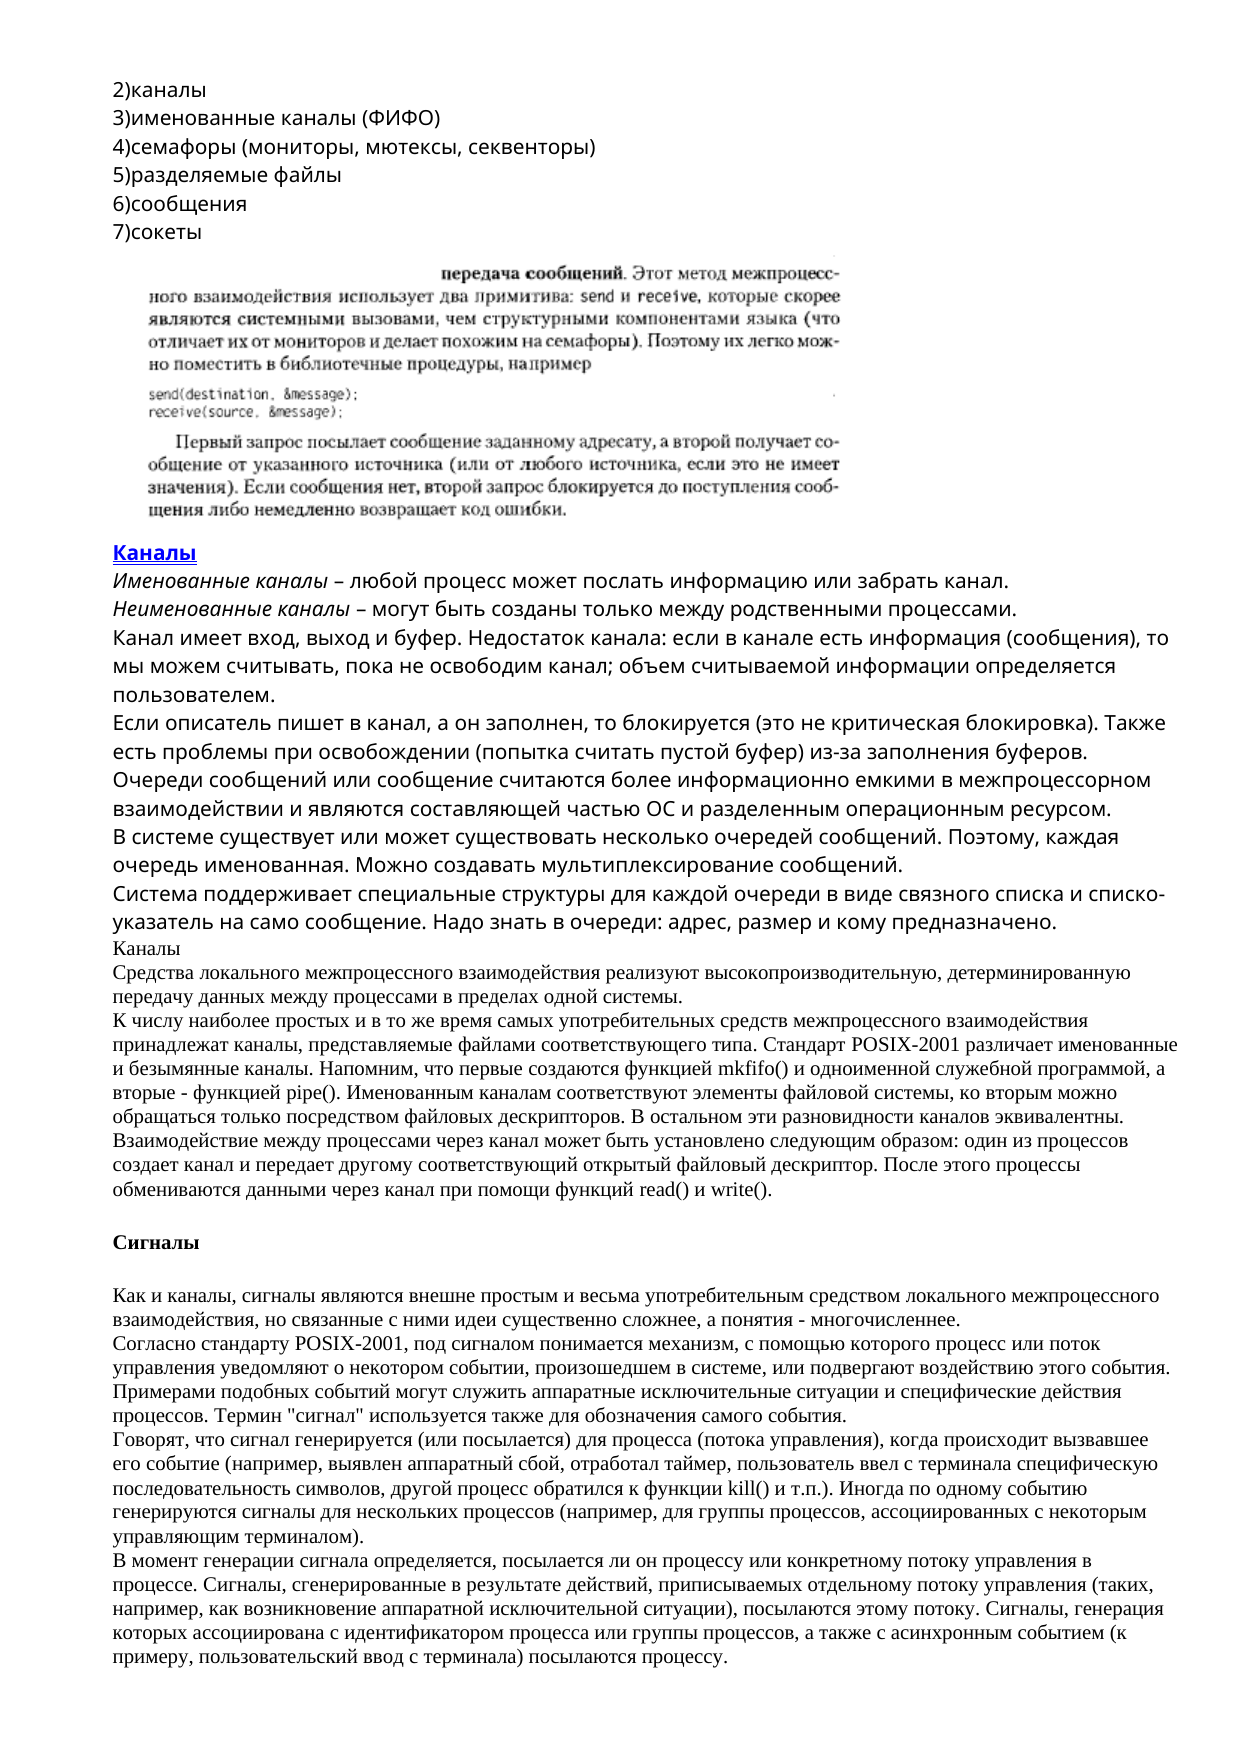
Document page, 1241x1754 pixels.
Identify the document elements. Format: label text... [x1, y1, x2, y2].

text Канал имеет вход, выход и буфер. Недостаток канала: если в канале есть информация (сообщения), то мы можем считывать, пока не освободим канал; объем считываемой информации определяется пользователем. [112, 623, 1181, 708]
text Говорят, что сигнал генерируется (или посылается) для процесса (потока управления), когда происходит вызвавшее его событие (например, выявлен аппаратный сбой, отработал таймер, пользователь ввел с терминала специфическую последовательность символов, другой процесс обратился к функции kill() и т.п.). Иногда по одному событию генерируются сигналы для нескольких процессов (например, для группы процессов, ассоциированных с некоторым управляющим терминалом). [112, 1427, 1181, 1548]
text Неименованные каналы – могут быть созданы только между родственными процессами. [112, 594, 1181, 623]
text Если описатель пишет в канал, а он заполнен, то блокируется (это не критическая блокировка). Также есть проблемы при освобождении (попытка считать пустой буфер) из-за заполнения буферов. [112, 708, 1181, 765]
text Система поддерживает специальные структуры для каждой очереди в виде связного списка и списко-указатель на само сообщение. Надо знать в очереди: адрес, размер и кому предназначено. [112, 879, 1181, 936]
text Средства локального межпроцессного взаимодействия реализуют высокопроизводительную, детерминированную передачу данных между процессами в пределах одной системы. [112, 960, 1181, 1008]
text 5)разделяемые файлы [112, 160, 1181, 189]
text Каналы [112, 936, 1181, 960]
text Согласно стандарту POSIX-2001, под сигналом понимается механизм, с помощью которого процесс или поток управления уведомляют о некотором событии, произошедшем в системе, или подвергают воздействию этого события. Примерами подобных событий могут служить аппаратные исключительные ситуации и специфические действия процессов. Термин "сигнал" используется также для обозначения самого события. [112, 1331, 1181, 1427]
text В системе существует или может существовать несколько очередей сообщений. Поэтому, каждая очередь именованная. Можно создавать мультиплексирование сообщений. [112, 822, 1181, 879]
text Каналы [112, 538, 1181, 566]
text В момент генерации сигнала определяется, посылается ли он процессу или конкретному потоку управления в процессе. Сигналы, сгенерированные в результате действий, приписываемых отдельному потоку управления (таких, например, как возникновение аппаратной исключительной ситуации), посылаются этому потоку. Сигналы, генерация которых ассоциирована с идентификатором процесса или группы процессов, а также с асинхронным событием (к примеру, пользовательский ввод с терминала) посылаются процессу. [112, 1548, 1181, 1668]
text Как и каналы, сигналы являются внешне простым и весьма употребительным средством локального межпроцессного взаимодействия, но связанные с ними идеи существенно сложнее, а понятия - многочисленнее. [112, 1283, 1181, 1331]
text Очереди сообщений или сообщение считаются более информационно емкими в межпроцессорном взаимодействии и являются составляющей частью ОС и разделенным операционным ресурсом. [112, 765, 1181, 822]
text Взаимодействие между процессами через канал может быть установлено следующим образом: один из процессов создает канал и передает другому соответствующий открытый файловый дескриптор. После этого процессы обмениваются данными через канал при помощи функций read() и write(). [112, 1128, 1181, 1201]
subtitle Сигналы [112, 1230, 1181, 1254]
text 3)именованные каналы (ФИФО) [112, 103, 1181, 132]
text Именованные каналы – любой процесс может послать информацию или забрать канал. [112, 566, 1181, 594]
text 2)каналы [112, 75, 1181, 103]
text 4)семафоры (мониторы, мютексы, секвенторы) [112, 132, 1181, 160]
text 6)сообщения [112, 189, 1181, 217]
text 7)сокеты [112, 217, 1181, 246]
text К числу наиболее простых и в то же время самых употребительных средств межпроцессного взаимодействия принадлежат каналы, представляемые файлами соответствующего типа. Стандарт POSIX-2001 различает именованные и безымянные каналы. Напомним, что первые создаются функцией mkfifo() и одноименной служебной программой, а вторые - функцией pipe(). Именованным каналам соответствуют элементы файловой системы, ко вторым можно обращаться только посредством файловых дескрипторов. В остальном эти разновидности каналов эквивалентны. [112, 1008, 1181, 1128]
